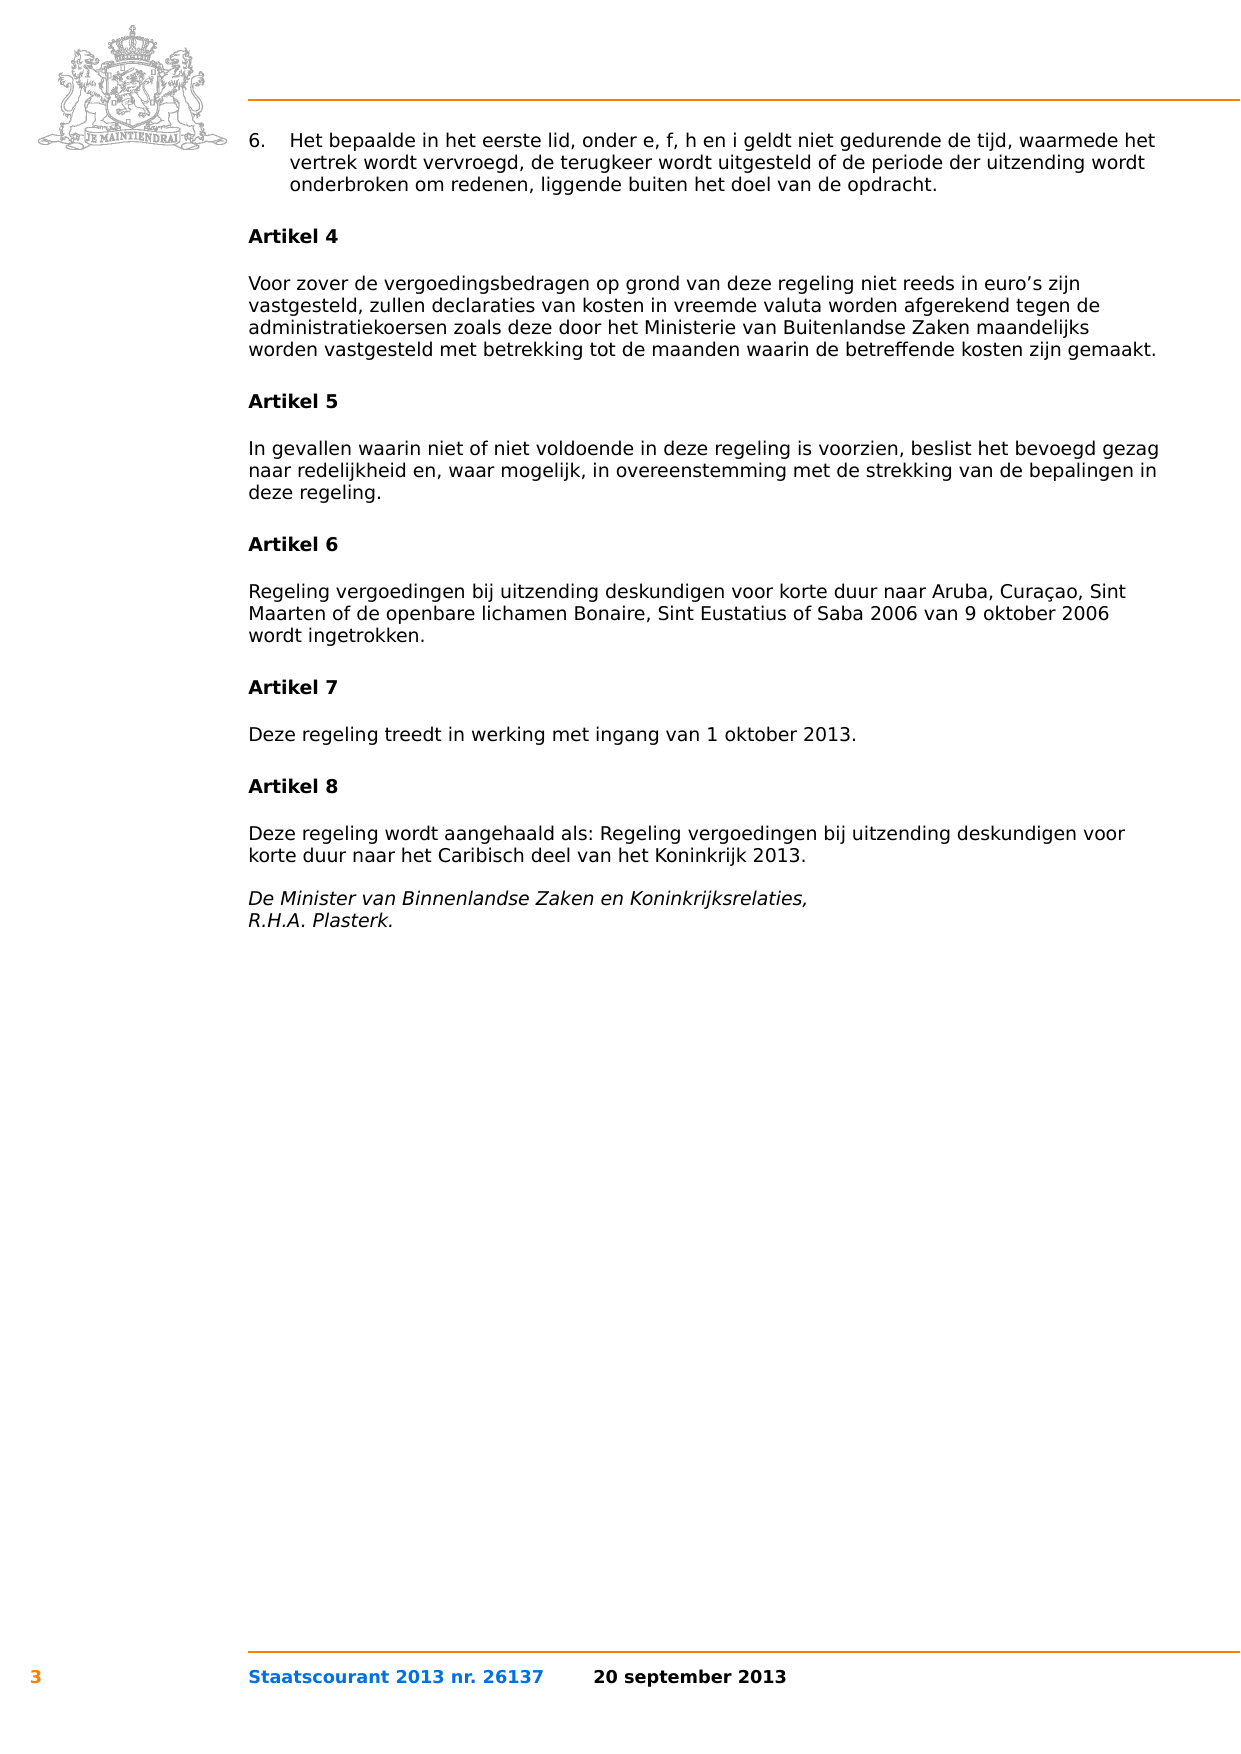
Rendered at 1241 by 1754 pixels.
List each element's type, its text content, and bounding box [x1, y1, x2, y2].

subtitle Artikel 4 [248, 226, 1163, 248]
text Voor zover de vergoedingsbedragen op grond van deze regeling niet reeds in euro’s zijn vastgesteld, zullen declaraties van kosten in vreemde valuta worden afgerekend tegen de administratiekoersen zoals deze door het Ministerie van Buitenlandse Zaken maandelijks worden vastgesteld met betrekking tot de maanden waarin de betreffende kosten zijn gemaakt. [248, 273, 1163, 361]
text In gevallen waarin niet of niet voldoende in deze regeling is voorzien, beslist het bevoegd gezag naar redelijkheid en, waar mogelijk, in overeenstemming met de strekking van de bepalingen in deze regeling. [248, 438, 1163, 504]
subtitle Artikel 7 [248, 677, 1163, 698]
subtitle Artikel 8 [248, 776, 1163, 797]
text Deze regeling wordt aangehaald als: Regeling vergoedingen bij uitzending deskundigen voor korte duur naar het Caribisch deel van het Koninkrijk 2013. [248, 822, 1163, 866]
text Regeling vergoedingen bij uitzending deskundigen voor korte duur naar Aruba, Curaçao, Sint Maarten of de openbare lichamen Bonaire, Sint Eustatius of Saba 2006 van 9 oktober 2006 wordt ingetrokken. [248, 581, 1163, 647]
text De Minister van Binnenlandse Zaken en Koninkrijksrelaties, R.H.A. Plasterk. [248, 888, 1163, 932]
subtitle Artikel 6 [248, 534, 1163, 556]
text 6. Het bepaalde in het eerste lid, onder e, f, h en i geldt niet gedurende de tijd, waarmede het vertrek wordt vervroegd, de terugkeer wordt uitgesteld of de periode der uitzending wordt onderbroken om redenen, liggende buiten het doel van de opdracht. [248, 130, 1163, 196]
subtitle Artikel 5 [248, 391, 1163, 413]
picture [38, 25, 227, 150]
text Deze regeling treedt in werking met ingang van 1 oktober 2013. [248, 723, 1163, 746]
